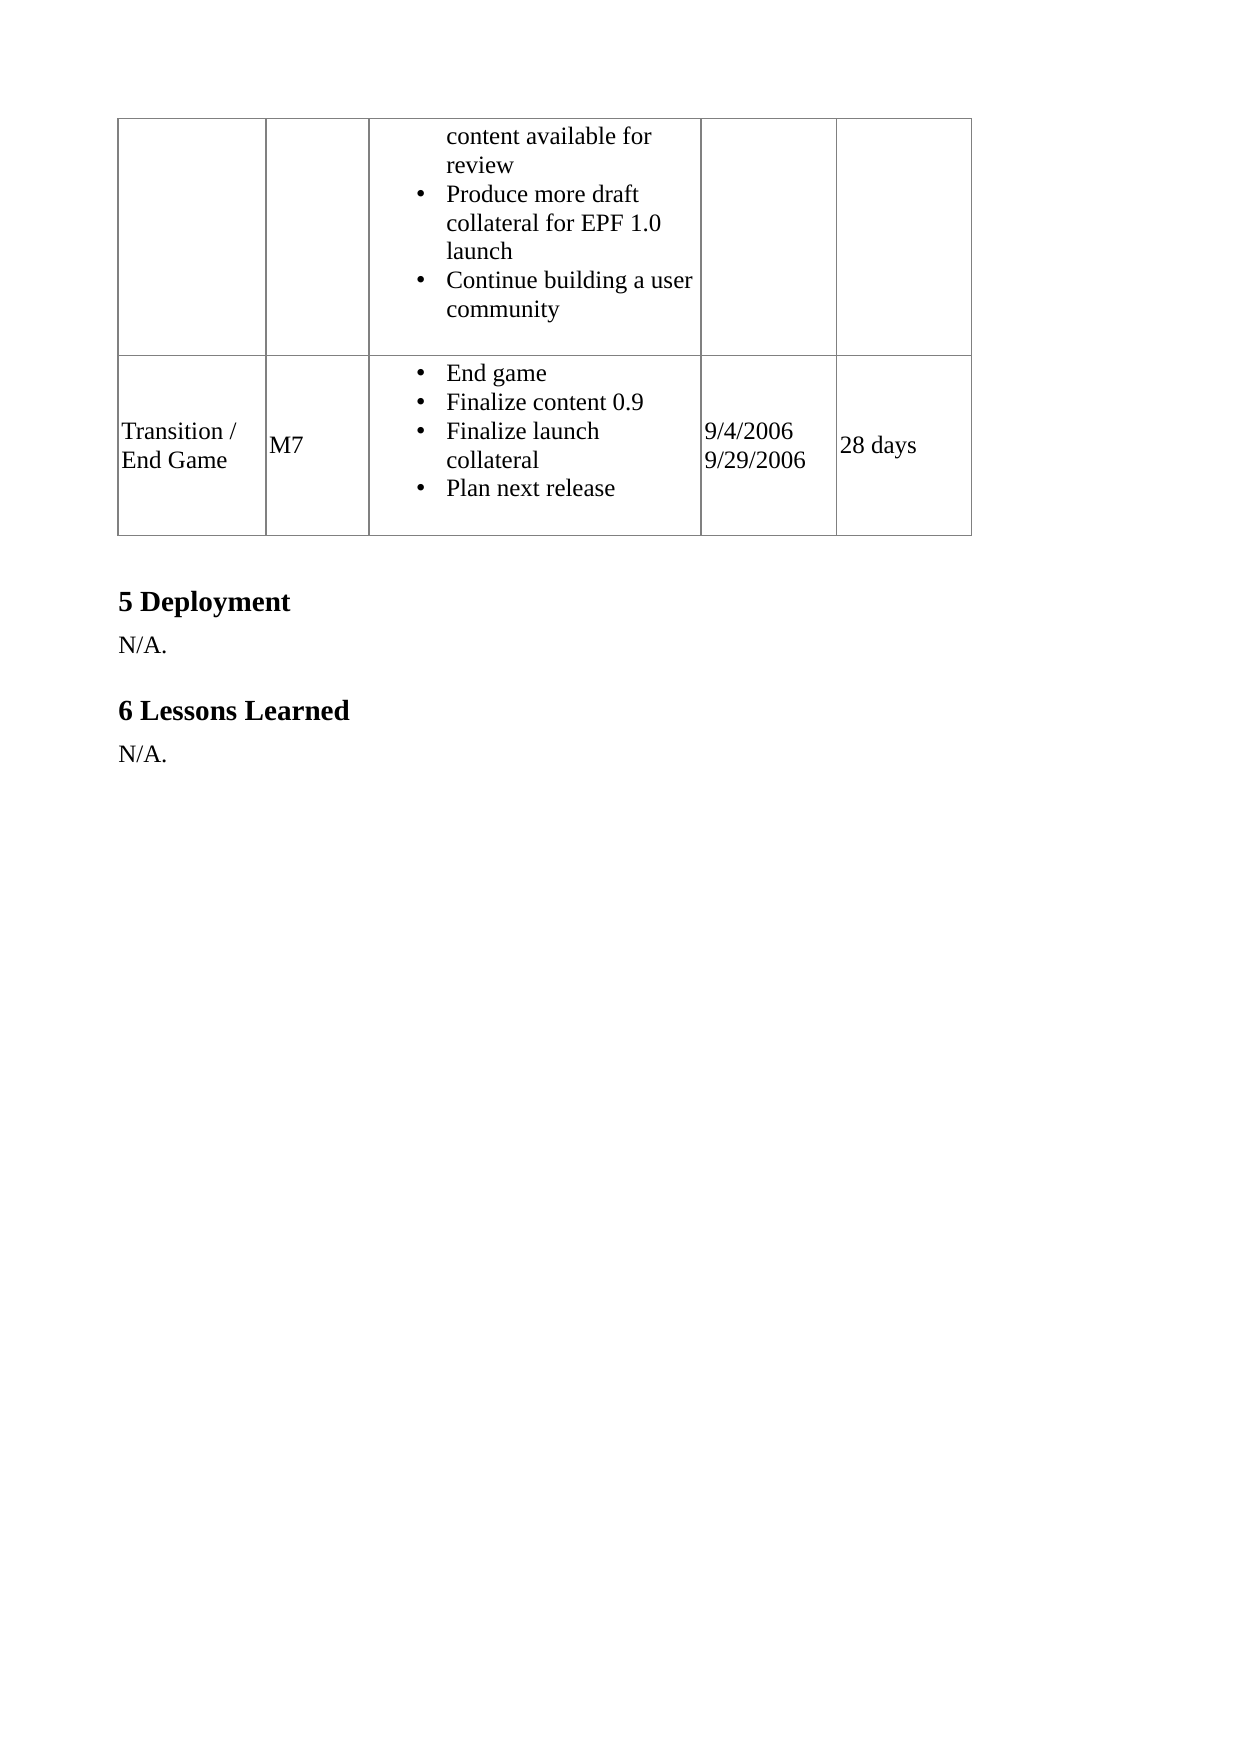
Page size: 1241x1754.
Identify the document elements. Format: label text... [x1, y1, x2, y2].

table_cell [837, 119, 971, 355]
table_cell [702, 119, 836, 355]
table_cell [267, 119, 368, 355]
table_cell 28 days [837, 356, 971, 535]
table_cell [119, 119, 265, 355]
table_cell Transition / End Game [119, 356, 265, 535]
table_cell content available for review Produce more draft collateral for EPF 1.0 launch Continue building a user community [370, 119, 700, 355]
text N/A. [118, 631, 1122, 659]
table_cell End game Finalize content 0.9 Finalize launch collateral Plan next release [370, 356, 700, 535]
text N/A. [118, 739, 1122, 767]
table_cell M7 [267, 356, 368, 535]
subtitle 6 Lessons Learned [118, 693, 1122, 726]
subtitle 5 Deployment [118, 551, 1122, 618]
table_cell 9/4/2006 9/29/2006 [702, 356, 836, 535]
